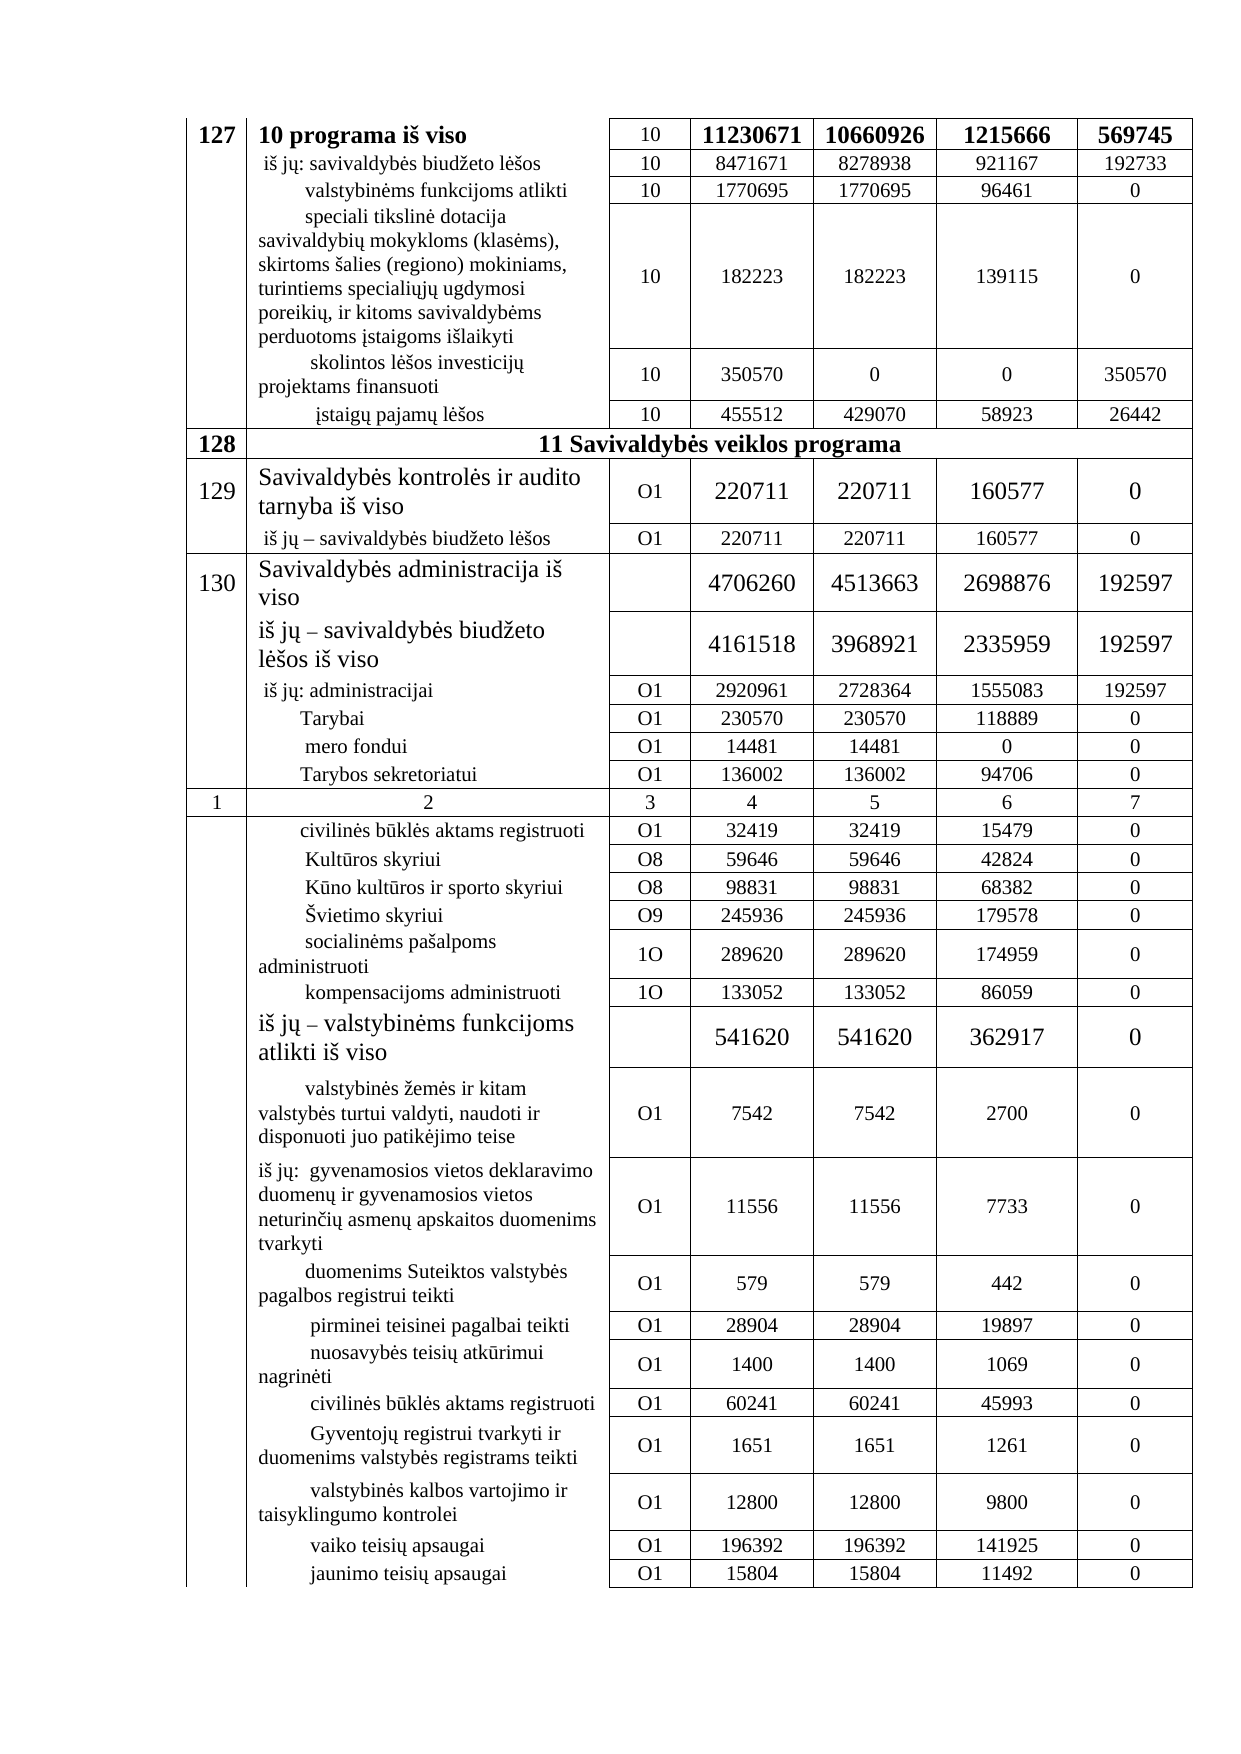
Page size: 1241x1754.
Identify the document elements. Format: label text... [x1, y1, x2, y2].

table_cell O1 [610, 1474, 690, 1530]
table_cell iš jų – valstybinėms funkcijoms atlikti iš viso [247, 1006, 609, 1067]
table_cell Tarybos sekretoriatui [247, 760, 609, 788]
table_cell Savivaldybės kontrolės ir audito tarnyba iš viso [247, 459, 609, 523]
table_cell [187, 149, 246, 176]
table_cell 350570 [1078, 349, 1192, 399]
table_cell [610, 554, 690, 611]
table_cell kompensacijoms administruoti [247, 978, 609, 1006]
table_cell O1 [610, 1340, 690, 1388]
table_cell 2700 [937, 1068, 1077, 1157]
table_cell 11556 [691, 1158, 813, 1254]
table_cell 28904 [814, 1312, 936, 1339]
table_cell 118889 [937, 705, 1077, 732]
table_cell 1261 [937, 1417, 1077, 1472]
table_cell 14481 [814, 733, 936, 760]
table_cell 2920961 [691, 676, 813, 703]
table_cell 32419 [691, 817, 813, 844]
table_cell iš jų: administracijai [247, 675, 609, 703]
table_cell 569745 [1078, 119, 1192, 149]
table_cell 28904 [691, 1312, 813, 1339]
table_cell 10 [610, 150, 690, 176]
table_cell 541620 [814, 1007, 936, 1067]
table_cell Tarybai [247, 704, 609, 732]
table_cell 220711 [691, 459, 813, 523]
table_cell 192597 [1078, 554, 1192, 611]
table_cell [187, 611, 246, 675]
table_cell Savivaldybės administracija iš viso [247, 554, 609, 611]
table_cell O8 [610, 873, 690, 900]
table_cell 10 [610, 177, 690, 202]
table_cell jaunimo teisių apsaugai [247, 1559, 609, 1587]
table_cell [187, 872, 246, 900]
table_cell 1651 [814, 1417, 936, 1472]
table_cell 1770695 [691, 177, 813, 202]
table_cell 289620 [691, 930, 813, 978]
table_cell [187, 844, 246, 872]
table_cell 12800 [814, 1474, 936, 1530]
table_cell O1 [610, 1417, 690, 1472]
table_cell socialinėms pašalpoms administruoti [247, 929, 609, 978]
table_cell 58923 [937, 401, 1077, 428]
table_cell 192733 [1078, 150, 1192, 176]
table_cell 14481 [691, 733, 813, 760]
table_cell [187, 523, 246, 553]
table_cell 15804 [691, 1560, 813, 1587]
table_cell 133052 [814, 979, 936, 1006]
table_cell O1 [610, 676, 690, 703]
table_cell 129 [187, 459, 246, 523]
table_cell 11 Savivaldybės veiklos programa [247, 429, 1192, 457]
table_cell 1400 [691, 1340, 813, 1388]
table_cell 289620 [814, 930, 936, 978]
table_cell 0 [1078, 733, 1192, 760]
table_cell 60241 [691, 1389, 813, 1416]
table_cell 0 [1078, 817, 1192, 844]
table_cell 9800 [937, 1474, 1077, 1530]
table_cell valstybinės žemės ir kitam valstybės turtui valdyti, naudoti ir disponuoti juo patikėjimo teise [247, 1067, 609, 1157]
table_cell 11230671 [691, 119, 813, 149]
table_cell 0 [1078, 761, 1192, 788]
table_cell skolintos lėšos investicijų projektams finansuoti [247, 348, 609, 399]
table_cell nuosavybės teisių atkūrimui nagrinėti [247, 1339, 609, 1388]
table_cell 127 [187, 118, 246, 149]
table_cell [187, 675, 246, 703]
table_cell 86059 [937, 979, 1077, 1006]
table_cell 579 [691, 1256, 813, 1311]
table_cell [187, 1339, 246, 1388]
table_cell O1 [610, 1389, 690, 1416]
table_cell O9 [610, 901, 690, 928]
table_cell 8278938 [814, 150, 936, 176]
table_cell 0 [1078, 1389, 1192, 1416]
table_cell iš jų: savivaldybės biudžeto lėšos [247, 149, 609, 176]
table_cell 10 [610, 119, 690, 149]
table_cell 0 [1078, 1340, 1192, 1388]
table_cell 0 [1078, 930, 1192, 978]
table_cell duomenims Suteiktos valstybės pagalbos registrui teikti [247, 1255, 609, 1311]
table_cell 0 [1078, 1256, 1192, 1311]
table_cell 1770695 [814, 177, 936, 202]
table_cell 59646 [691, 845, 813, 872]
table_cell 11556 [814, 1158, 936, 1254]
table_cell O1 [610, 705, 690, 732]
table_cell 26442 [1078, 401, 1192, 428]
table_cell pirminei teisinei pagalbai teikti [247, 1311, 609, 1339]
table_cell 4513663 [814, 554, 936, 611]
table_cell 0 [1078, 459, 1192, 523]
table_cell [187, 760, 246, 788]
table_cell mero fondui [247, 732, 609, 760]
table_cell 15479 [937, 817, 1077, 844]
table_cell O1 [610, 817, 690, 844]
table_cell 182223 [691, 204, 813, 348]
table_cell 220711 [814, 459, 936, 523]
table_cell [187, 1311, 246, 1339]
table_cell [187, 704, 246, 732]
table_cell 2 [247, 789, 609, 816]
table_cell 245936 [691, 901, 813, 928]
table_cell 10 [610, 204, 690, 348]
table_cell 245936 [814, 901, 936, 928]
table_cell 160577 [937, 524, 1077, 553]
table_cell 0 [1078, 1531, 1192, 1558]
table_cell 0 [1078, 705, 1192, 732]
table_cell 230570 [691, 705, 813, 732]
table_cell civilinės būklės aktams registruoti [247, 1388, 609, 1416]
table_cell 42824 [937, 845, 1077, 872]
table_cell 68382 [937, 873, 1077, 900]
table_cell 139115 [937, 204, 1077, 348]
table_cell [187, 978, 246, 1006]
table_cell 4706260 [691, 554, 813, 611]
table_cell [187, 1067, 246, 1157]
table_cell [187, 1559, 246, 1587]
table_cell 0 [1078, 1474, 1192, 1530]
table_cell 7542 [814, 1068, 936, 1157]
table_cell 32419 [814, 817, 936, 844]
table_cell 1400 [814, 1340, 936, 1388]
table_cell 3968921 [814, 612, 936, 675]
table_cell O1 [610, 1312, 690, 1339]
table_cell [187, 348, 246, 399]
table_cell 7 [1078, 789, 1192, 816]
table_cell 579 [814, 1256, 936, 1311]
table_cell 2728364 [814, 676, 936, 703]
table_cell 362917 [937, 1007, 1077, 1067]
table_cell O1 [610, 459, 690, 523]
table_cell 0 [1078, 979, 1192, 1006]
table_cell 8471671 [691, 150, 813, 176]
table_cell 11492 [937, 1560, 1077, 1587]
table_cell 15804 [814, 1560, 936, 1587]
table_cell iš jų – savivaldybės biudžeto lėšos iš viso [247, 611, 609, 675]
table_cell 10 [610, 349, 690, 399]
table_cell Kultūros skyriui [247, 844, 609, 872]
table_cell [187, 732, 246, 760]
table_cell 455512 [691, 401, 813, 428]
table_cell 0 [1078, 845, 1192, 872]
table_cell 12800 [691, 1474, 813, 1530]
table_cell [187, 1416, 246, 1472]
table_cell 10 programa iš viso [247, 118, 609, 149]
table_cell 2335959 [937, 612, 1077, 675]
table_cell 196392 [814, 1531, 936, 1558]
table_cell 0 [1078, 1158, 1192, 1254]
table_cell 1 [187, 789, 246, 816]
table_cell [187, 176, 246, 202]
table_cell 136002 [691, 761, 813, 788]
table_cell 19897 [937, 1312, 1077, 1339]
table_cell speciali tikslinė dotacija savivaldybių mokykloms (klasėms), skirtoms šalies (regiono) mokiniams, turintiems specialiųjų ugdymosi poreikių, ir kitoms savivaldybėms perduotoms įstaigoms išlaikyti [247, 203, 609, 348]
table_cell 60241 [814, 1389, 936, 1416]
table_cell 196392 [691, 1531, 813, 1558]
table_cell [187, 929, 246, 978]
table_cell 442 [937, 1256, 1077, 1311]
table_cell valstybinėms funkcijoms atlikti [247, 176, 609, 202]
table_cell 98831 [814, 873, 936, 900]
table_cell [187, 203, 246, 348]
table_cell 141925 [937, 1531, 1077, 1558]
table_cell 0 [1078, 1068, 1192, 1157]
table_cell 98831 [691, 873, 813, 900]
table_cell O1 [610, 733, 690, 760]
table_cell [187, 1530, 246, 1558]
table_cell Kūno kultūros ir sporto skyriui [247, 872, 609, 900]
table_cell 0 [1078, 901, 1192, 928]
table_cell O8 [610, 845, 690, 872]
table_cell 1555083 [937, 676, 1077, 703]
table_cell Švietimo skyriui [247, 900, 609, 928]
table_cell 429070 [814, 401, 936, 428]
table_cell vaiko teisių apsaugai [247, 1530, 609, 1558]
table_cell O1 [610, 1158, 690, 1254]
table_cell 220711 [691, 524, 813, 553]
table_cell [187, 1006, 246, 1067]
table_cell 136002 [814, 761, 936, 788]
table_cell valstybinės kalbos vartojimo ir taisyklingumo kontrolei [247, 1473, 609, 1530]
table_cell 0 [1078, 177, 1192, 202]
table_cell [610, 612, 690, 675]
table_cell 0 [1078, 524, 1192, 553]
table_cell O1 [610, 1531, 690, 1558]
table_cell 179578 [937, 901, 1077, 928]
table_cell 921167 [937, 150, 1077, 176]
table_cell iš jų – savivaldybės biudžeto lėšos [247, 523, 609, 553]
table_cell [610, 1007, 690, 1067]
table_cell O1 [610, 1068, 690, 1157]
table_cell 0 [1078, 873, 1192, 900]
table_cell 94706 [937, 761, 1077, 788]
table_cell 7542 [691, 1068, 813, 1157]
table_cell [187, 1473, 246, 1530]
table_cell civilinės būklės aktams registruoti [247, 817, 609, 844]
table_cell [187, 1255, 246, 1311]
table_cell 350570 [691, 349, 813, 399]
table_cell [187, 1388, 246, 1416]
table_cell 1069 [937, 1340, 1077, 1388]
table_cell 130 [187, 554, 246, 611]
table_cell 1651 [691, 1417, 813, 1472]
table_cell [187, 400, 246, 428]
table_cell 0 [1078, 1007, 1192, 1067]
table_cell 0 [937, 733, 1077, 760]
table_cell 128 [187, 429, 246, 457]
table_cell 10660926 [814, 119, 936, 149]
table_cell [187, 900, 246, 928]
table_cell 0 [1078, 204, 1192, 348]
table_cell 10 [610, 401, 690, 428]
table_cell 4 [691, 789, 813, 816]
table_cell 0 [814, 349, 936, 399]
table_cell 6 [937, 789, 1077, 816]
table_cell 0 [1078, 1312, 1192, 1339]
table_cell 59646 [814, 845, 936, 872]
table_cell 5 [814, 789, 936, 816]
table_cell 0 [1078, 1560, 1192, 1587]
table_cell [187, 1157, 246, 1254]
table_cell 1O [610, 979, 690, 1006]
table_cell O1 [610, 761, 690, 788]
table_cell iš jų: gyvenamosios vietos deklaravimo duomenų ir gyvenamosios vietos neturinčių asmenų apskaitos duomenims tvarkyti [247, 1157, 609, 1254]
table_cell 4161518 [691, 612, 813, 675]
table_cell 3 [610, 789, 690, 816]
table_cell įstaigų pajamų lėšos [247, 400, 609, 428]
table_cell 0 [937, 349, 1077, 399]
table_cell 1215666 [937, 119, 1077, 149]
table_cell 96461 [937, 177, 1077, 202]
table_cell 182223 [814, 204, 936, 348]
table_cell 1O [610, 930, 690, 978]
table_cell O1 [610, 1560, 690, 1587]
table_cell 133052 [691, 979, 813, 1006]
table_cell 192597 [1078, 676, 1192, 703]
table_cell 160577 [937, 459, 1077, 523]
table_cell 7733 [937, 1158, 1077, 1254]
table_cell 220711 [814, 524, 936, 553]
table_cell 0 [1078, 1417, 1192, 1472]
table_cell [187, 817, 246, 844]
table_cell 230570 [814, 705, 936, 732]
table_cell O1 [610, 1256, 690, 1311]
table_cell 174959 [937, 930, 1077, 978]
table_cell 2698876 [937, 554, 1077, 611]
table_cell 541620 [691, 1007, 813, 1067]
table_cell 192597 [1078, 612, 1192, 675]
table_cell 45993 [937, 1389, 1077, 1416]
table_cell O1 [610, 524, 690, 553]
table_cell Gyventojų registrui tvarkyti ir duomenims valstybės registrams teikti [247, 1416, 609, 1472]
